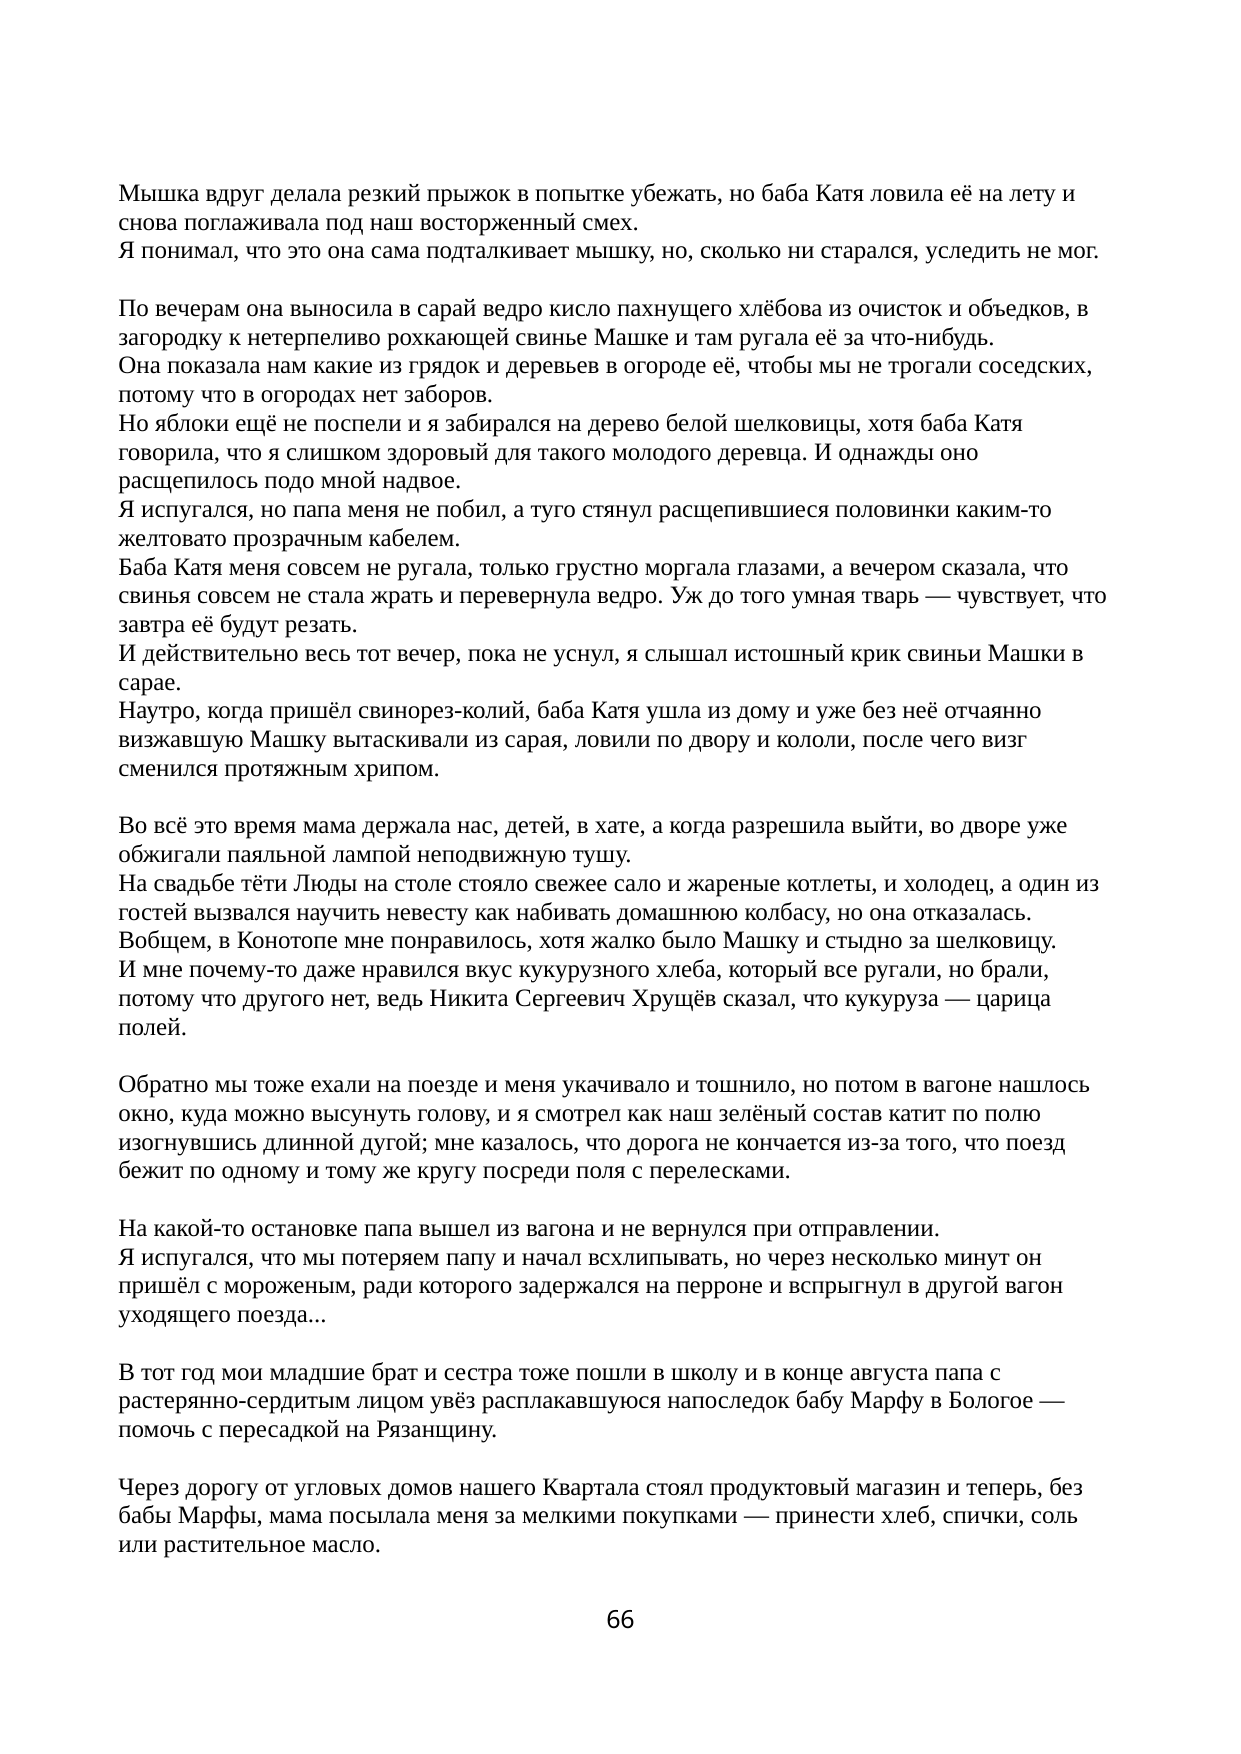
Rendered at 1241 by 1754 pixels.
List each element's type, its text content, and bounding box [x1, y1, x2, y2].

text Обратно мы тоже ехали на поезде и меня укачивало и тошнило, но потом в вагоне нашлось окно, куда можно высунуть голову, и я смотрел как наш зелёный состав катит по полю изогнувшись длинной дугой; мне казалось, что дорога не кончается из-за того, что поезд бежит по одному и тому же кругу посреди поля с перелесками. [118, 1069, 1122, 1184]
text Баба Катя меня совсем не ругала, только грустно моргала глазами, а вечером сказала, что свинья совсем не стала жрать и перевернула ведро. Уж до того умная тварь — чувствует, что завтра её будут резать. [118, 552, 1122, 638]
text На какой-то остановке папа вышел из вагона и не вернулся при отправлении. [118, 1213, 1122, 1242]
text Во всё это время мама держала нас, детей, в хате, а когда разрешила выйти, во дворе уже обжигали паяльной лампой неподвижную тушу. [118, 811, 1122, 868]
text Через дорогу от угловых домов нашего Квартала стоял продуктовый магазин и теперь, без бабы Марфы, мама посылала меня за мелкими покупками — принести хлеб, спички, соль или растительное масло. [118, 1472, 1122, 1558]
text В тот год мои младшие брат и сестра тоже пошли в школу и в конце августа папа с растерянно-сердитым лицом увёз расплакавшуюся напоследок бабу Марфу в Бологое — помочь с пересадкой на Рязанщину. [118, 1357, 1122, 1443]
text Вобщем, в Конотопе мне понравилось, хотя жалко было Машку и стыдно за шелковицу. [118, 926, 1122, 954]
text И мне почему-то даже нравился вкус кукурузного хлеба, который все ругали, но брали, потому что другого нет, ведь Никита Сергеевич Хрущёв сказал, что кукуруза — царица полей. [118, 954, 1122, 1041]
text Наутро, когда пришёл свинорез-колий, баба Катя ушла из дому и уже без неё отчаянно визжавшую Машку вытаскивали из сарая, ловили по двору и кололи, после чего визг сменился протяжным хрипом. [118, 696, 1122, 782]
text Я испугался, но папа меня не побил, а туго стянул расщепившиеся половинки каким-то желтовато прозрачным кабелем. [118, 494, 1122, 552]
text Мышка вдруг делала резкий прыжок в попытке убежать, но баба Катя ловила её на лету и снова поглаживала под наш восторженный смех. [118, 178, 1122, 236]
text Но яблоки ещё не поспели и я забирался на дерево белой шелковицы, хотя баба Катя говорила, что я слишком здоровый для такого молодого деревца. И однажды оно расщепилось подо мной надвое. [118, 408, 1122, 494]
text На свадьбе тёти Люды на столе стояло свежее сало и жареные котлеты, и холодец, а один из гостей вызвался научить невесту как набивать домашнюю колбасу, но она отказалась. [118, 868, 1122, 926]
text Я понимал, что это она сама подталкивает мышку, но, сколько ни старался, уследить не мог. [118, 236, 1122, 264]
text И действительно весь тот вечер, пока не уснул, я слышал истошный крик свиньи Машки в сарае. [118, 638, 1122, 696]
text Я испугался, что мы потеряем папу и начал всхлипывать, но через несколько минут он пришёл с мороженым, ради которого задержался на перроне и вспрыгнул в другой вагон уходящего поезда... [118, 1242, 1122, 1328]
text По вечерам она выносила в сарай ведро кисло пахнущего хлёбова из очисток и объедков, в загородку к нетерпеливо рохкающей свинье Машке и там ругала её за что-нибудь. [118, 293, 1122, 351]
text Она показала нам какие из грядок и деревьев в огороде её, чтобы мы не трогали соседских, потому что в огородах нет заборов. [118, 351, 1122, 408]
